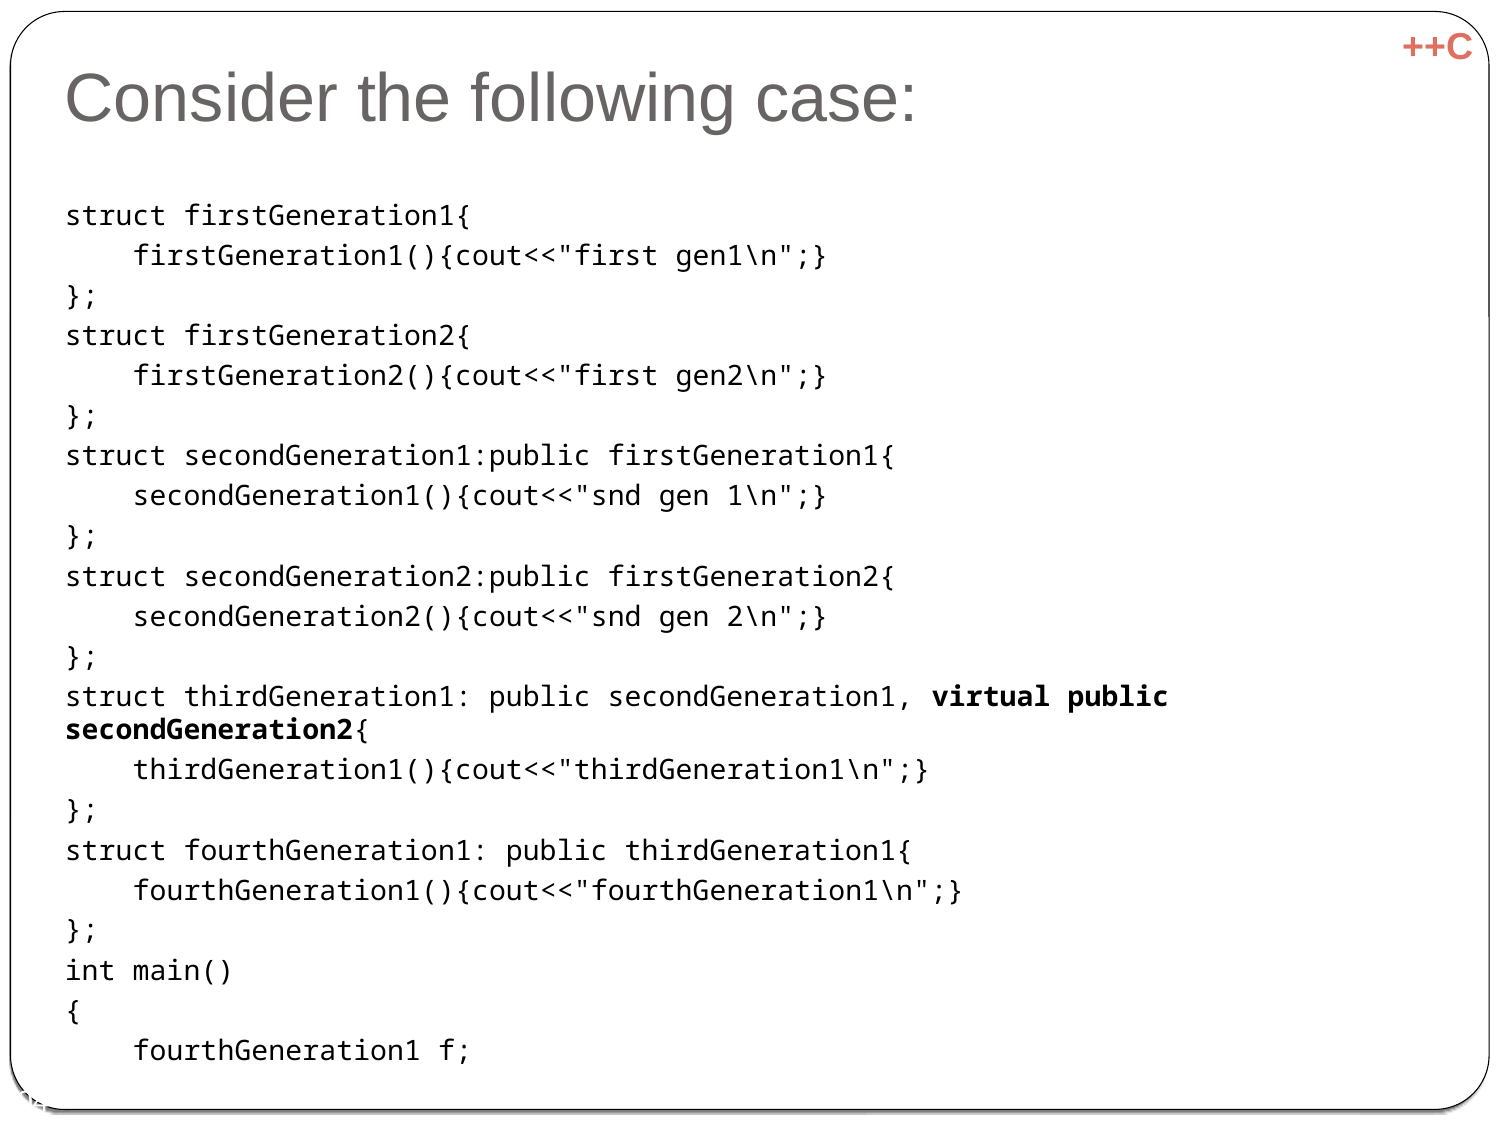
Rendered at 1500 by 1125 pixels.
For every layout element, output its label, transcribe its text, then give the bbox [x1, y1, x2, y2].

title Consider the following case: [50, 45, 1450, 149]
list struct firstGeneration1{ firstGeneration1(){cout<<"first gen1\n";} }; struct firstGeneration2{ firstGeneration2(){cout<<"first gen2\n";} }; struct secondGeneration1:public firstGeneration1{ secondGeneration1(){cout<<"snd gen 1\n";} }; struct secondGeneration2:public firstGeneration2{ secondGeneration2(){cout<<"snd gen 2\n";} }; struct thirdGeneration1: public secondGeneration1, virtual public secondGeneration2{ thirdGeneration1(){cout<<"thirdGeneration1\n";} }; struct fourthGeneration1: public thirdGeneration1{ fourthGeneration1(){cout<<"fourthGeneration1\n";} }; int main() { fourthGeneration1 f; [50, 149, 1450, 1088]
slide_number [0, 1074, 50, 1125]
